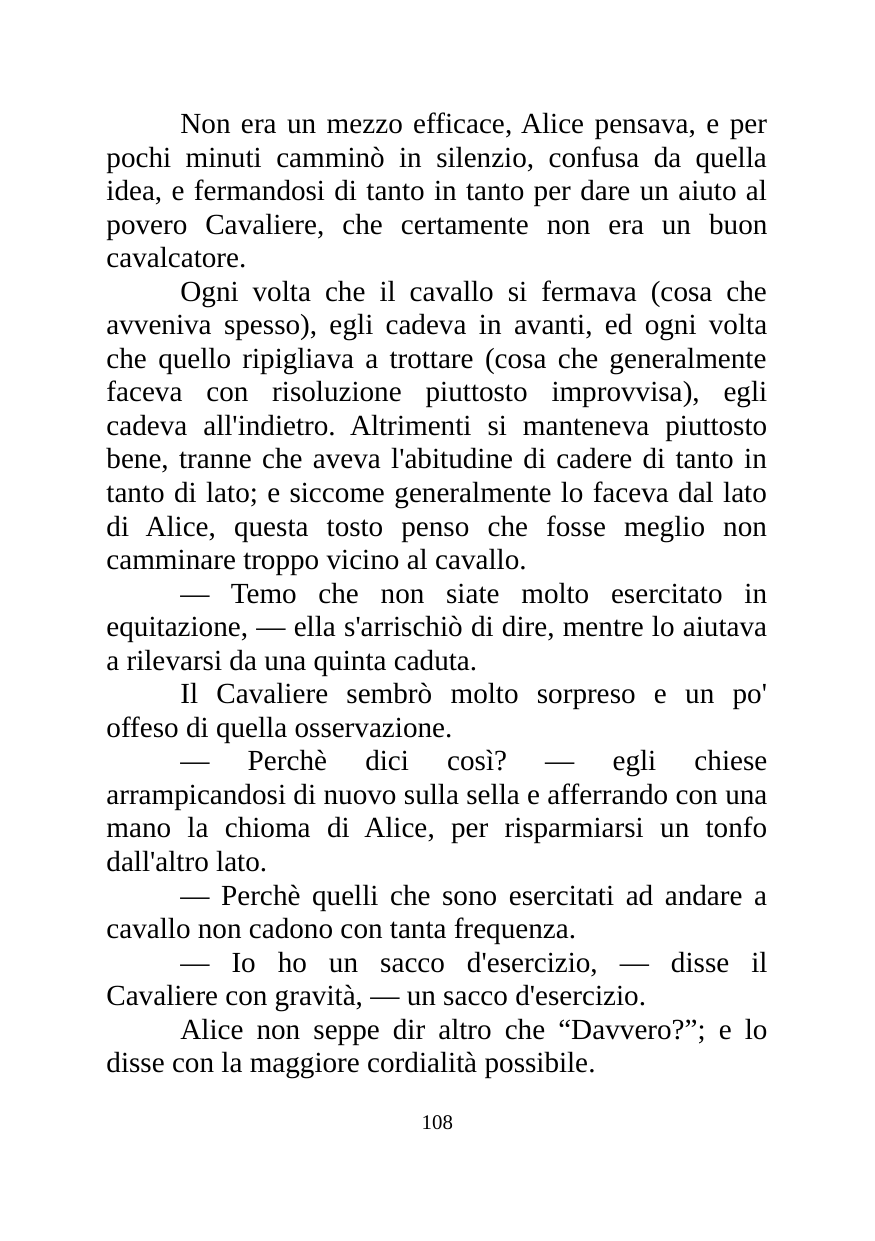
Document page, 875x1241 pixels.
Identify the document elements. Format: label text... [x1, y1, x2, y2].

text — Perchè dici così? — egli chiese arrampicandosi di nuovo sulla sella e afferrando con una mano la chioma di Alice, per risparmiarsi un tonfo dall'altro lato. [106, 743, 768, 878]
text — Perchè quelli che sono esercitati ad andare a cavallo non cadono con tanta frequenza. [106, 878, 768, 945]
text Alice non seppe dir altro che “Davvero?”; e lo disse con la maggiore cordialità possibile. [106, 1012, 768, 1079]
text Ogni volta che il cavallo si fermava (cosa che avveniva spesso), egli cadeva in avanti, ed ogni volta che quello ripigliava a trottare (cosa che generalmente faceva con risoluzione piuttosto improvvisa), egli cadeva all'indietro. Altrimenti si manteneva piuttosto bene, tranne che aveva l'abitudine di cadere di tanto in tanto di lato; e siccome generalmente lo faceva dal lato di Alice, questa tosto penso che fosse meglio non camminare troppo vicino al cavallo. [106, 274, 768, 576]
text Il Cavaliere sembrò molto sorpreso e un po' offeso di quella osservazione. [106, 676, 768, 743]
text Non era un mezzo efficace, Alice pensava, e per pochi minuti camminò in silenzio, confusa da quella idea, e fermandosi di tanto in tanto per dare un aiuto al povero Cavaliere, che certamente non era un buon cavalcatore. [106, 106, 768, 274]
text — Io ho un sacco d'esercizio, — disse il Cavaliere con gravità, — un sacco d'esercizio. [106, 945, 768, 1012]
text — Temo che non siate molto esercitato in equitazione, — ella s'arrischiò di dire, mentre lo aiutava a rilevarsi da una quinta caduta. [106, 576, 768, 676]
